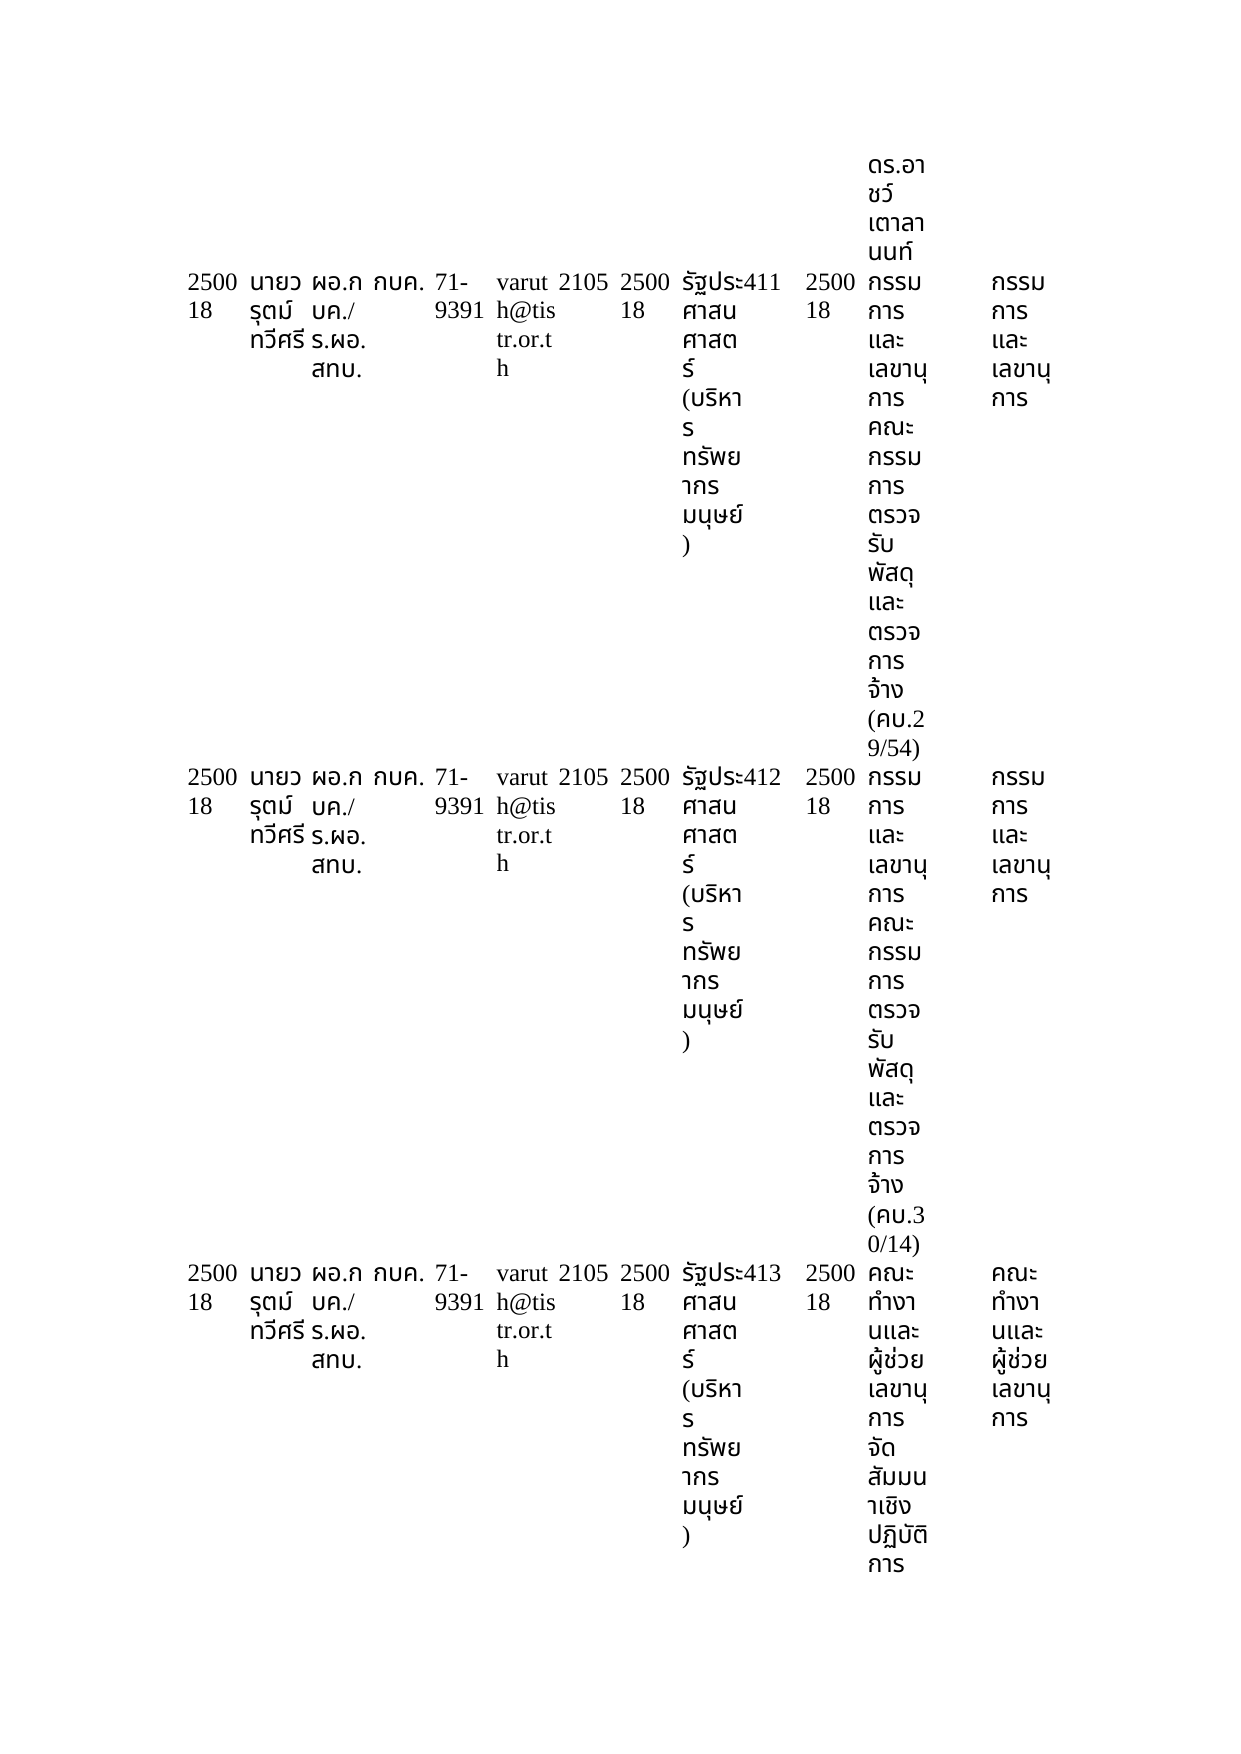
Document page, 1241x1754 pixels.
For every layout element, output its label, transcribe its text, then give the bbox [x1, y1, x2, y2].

table_cell 71-9391 [435, 267, 496, 762]
table_cell กบค. [373, 267, 434, 762]
table_cell varuth@tistr.or.th [496, 762, 558, 1258]
table_cell กรรมการและเลขานุการคณะกรรมการตรวจรับพัสดุและตรวจการจ้าง (คบ.30/14) [867, 762, 929, 1258]
table_cell [929, 150, 991, 267]
table_cell คณะทำงานและผู้ช่วยเลขานุการ [991, 1258, 1053, 1579]
table_cell [805, 150, 867, 267]
table_cell กรรมการและเลขานุการคณะกรรมการตรวจรับพัสดุและตรวจการจ้าง (คบ.29/54) [867, 267, 929, 762]
table_cell 250018 [805, 762, 867, 1258]
table_cell [311, 150, 373, 267]
table_cell [620, 150, 682, 267]
table_cell คณะทำงานและผู้ช่วยเลขานุการ จัดสัมมนาเชิงปฏิบัติการ [867, 1258, 929, 1579]
table_cell varuth@tistr.or.th [496, 1258, 558, 1579]
table_cell 250018 [188, 267, 249, 762]
table_cell 250018 [805, 267, 867, 762]
table_cell กรรมการและเลขานุการ [991, 762, 1053, 1258]
table_cell 413 [744, 1258, 805, 1579]
table_cell กรรมการและเลขานุการ [991, 267, 1053, 762]
table_cell รัฐประศาสนศาสตร์ (บริหารทรัพยากรมนุษย์) [682, 267, 743, 762]
table_cell ผอ.กบค./ร.ผอ.สทบ. [311, 762, 373, 1258]
table_cell ผอ.กบค./ร.ผอ.สทบ. [311, 1258, 373, 1579]
table_cell [991, 150, 1053, 267]
table_cell 250018 [620, 762, 682, 1258]
table_cell [744, 150, 805, 267]
table_cell 250018 [188, 762, 249, 1258]
table_cell 2105 [558, 762, 620, 1258]
table_cell [435, 150, 496, 267]
table_cell [929, 762, 991, 1258]
table_cell 250018 [188, 1258, 249, 1579]
table_cell [373, 150, 434, 267]
table_cell [558, 150, 620, 267]
table_cell [929, 1258, 991, 1579]
table_cell 250018 [620, 1258, 682, 1579]
table_cell 411 [744, 267, 805, 762]
table_cell 71-9391 [435, 762, 496, 1258]
table_cell 412 [744, 762, 805, 1258]
table_cell นายวรุตม์ ทวีศรี [249, 762, 311, 1258]
table_cell นายวรุตม์ ทวีศรี [249, 267, 311, 762]
table_cell กบค. [373, 762, 434, 1258]
table_cell 71-9391 [435, 1258, 496, 1579]
table_cell [249, 150, 311, 267]
table_cell ดร.อาชว์ เตาลานนท์ [867, 150, 929, 267]
table_cell 250018 [620, 267, 682, 762]
table_cell 2105 [558, 267, 620, 762]
table_cell รัฐประศาสนศาสตร์ (บริหารทรัพยากรมนุษย์) [682, 1258, 743, 1579]
table_cell [188, 150, 249, 267]
table_cell [496, 150, 558, 267]
table_cell รัฐประศาสนศาสตร์ (บริหารทรัพยากรมนุษย์) [682, 762, 743, 1258]
table_cell [929, 267, 991, 762]
table_cell กบค. [373, 1258, 434, 1579]
table_cell varuth@tistr.or.th [496, 267, 558, 762]
table_cell [682, 150, 743, 267]
table_cell ผอ.กบค./ร.ผอ.สทบ. [311, 267, 373, 762]
table_cell นายวรุตม์ ทวีศรี [249, 1258, 311, 1579]
table_cell 2105 [558, 1258, 620, 1579]
table_cell 250018 [805, 1258, 867, 1579]
